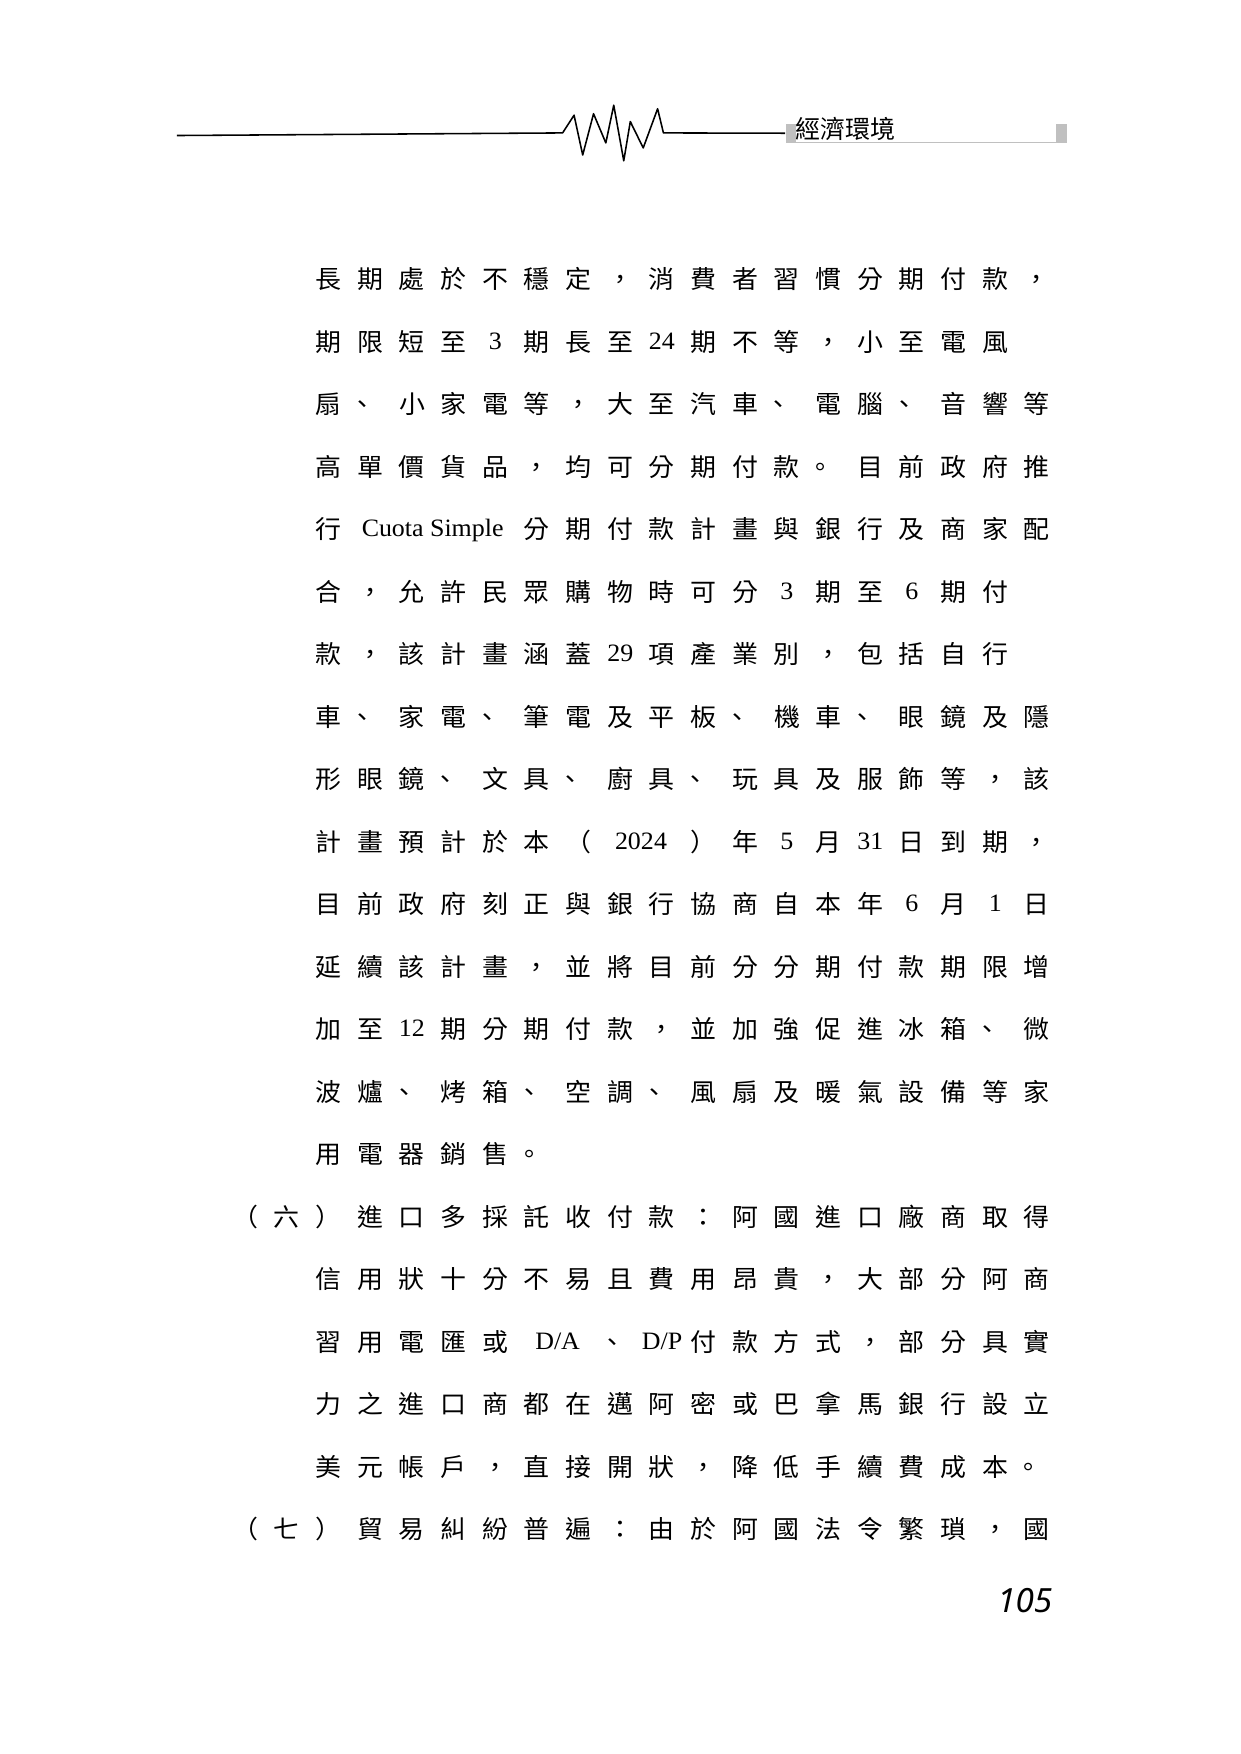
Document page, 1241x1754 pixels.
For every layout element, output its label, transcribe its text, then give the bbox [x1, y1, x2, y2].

text 長期處於不穩定，消費者習慣分期付款，期限短至3期長至24期不等，小至電風扇、小家電等，大至汽車、電腦、音響等高單價貨品，均可分期付款。目前政府推行Cuota Simple分期付款計畫與銀行及商家配合，允許民眾購物時可分3期至6期付款，該計畫涵蓋29項產業別，包括自行車、家電、筆電及平板、機車、眼鏡及隱形眼鏡、文具、廚具、玩具及服飾等，該計畫預計於本（2024）年5月31日到期，目前政府刻正與銀行協商自本年6月1日延續該計畫，並將目前分分期付款期限增加至12期分期付款，並加強促進冰箱、微波爐、烤箱、空調、風扇及暖氣設備等家用電器銷售。 [207, 236, 1058, 1174]
text （七）貿易糾紛普遍：由於阿國法令繁瑣，國 [207, 1486, 1058, 1549]
text （六）進口多採託收付款：阿國進口廠商取得信用狀十分不易且費用昂貴，大部分阿商習用電匯或D/A、D/P付款方式，部分具實力之進口商都在邁阿密或巴拿馬銀行設立美元帳戶，直接開狀，降低手續費成本。 [207, 1174, 1058, 1486]
